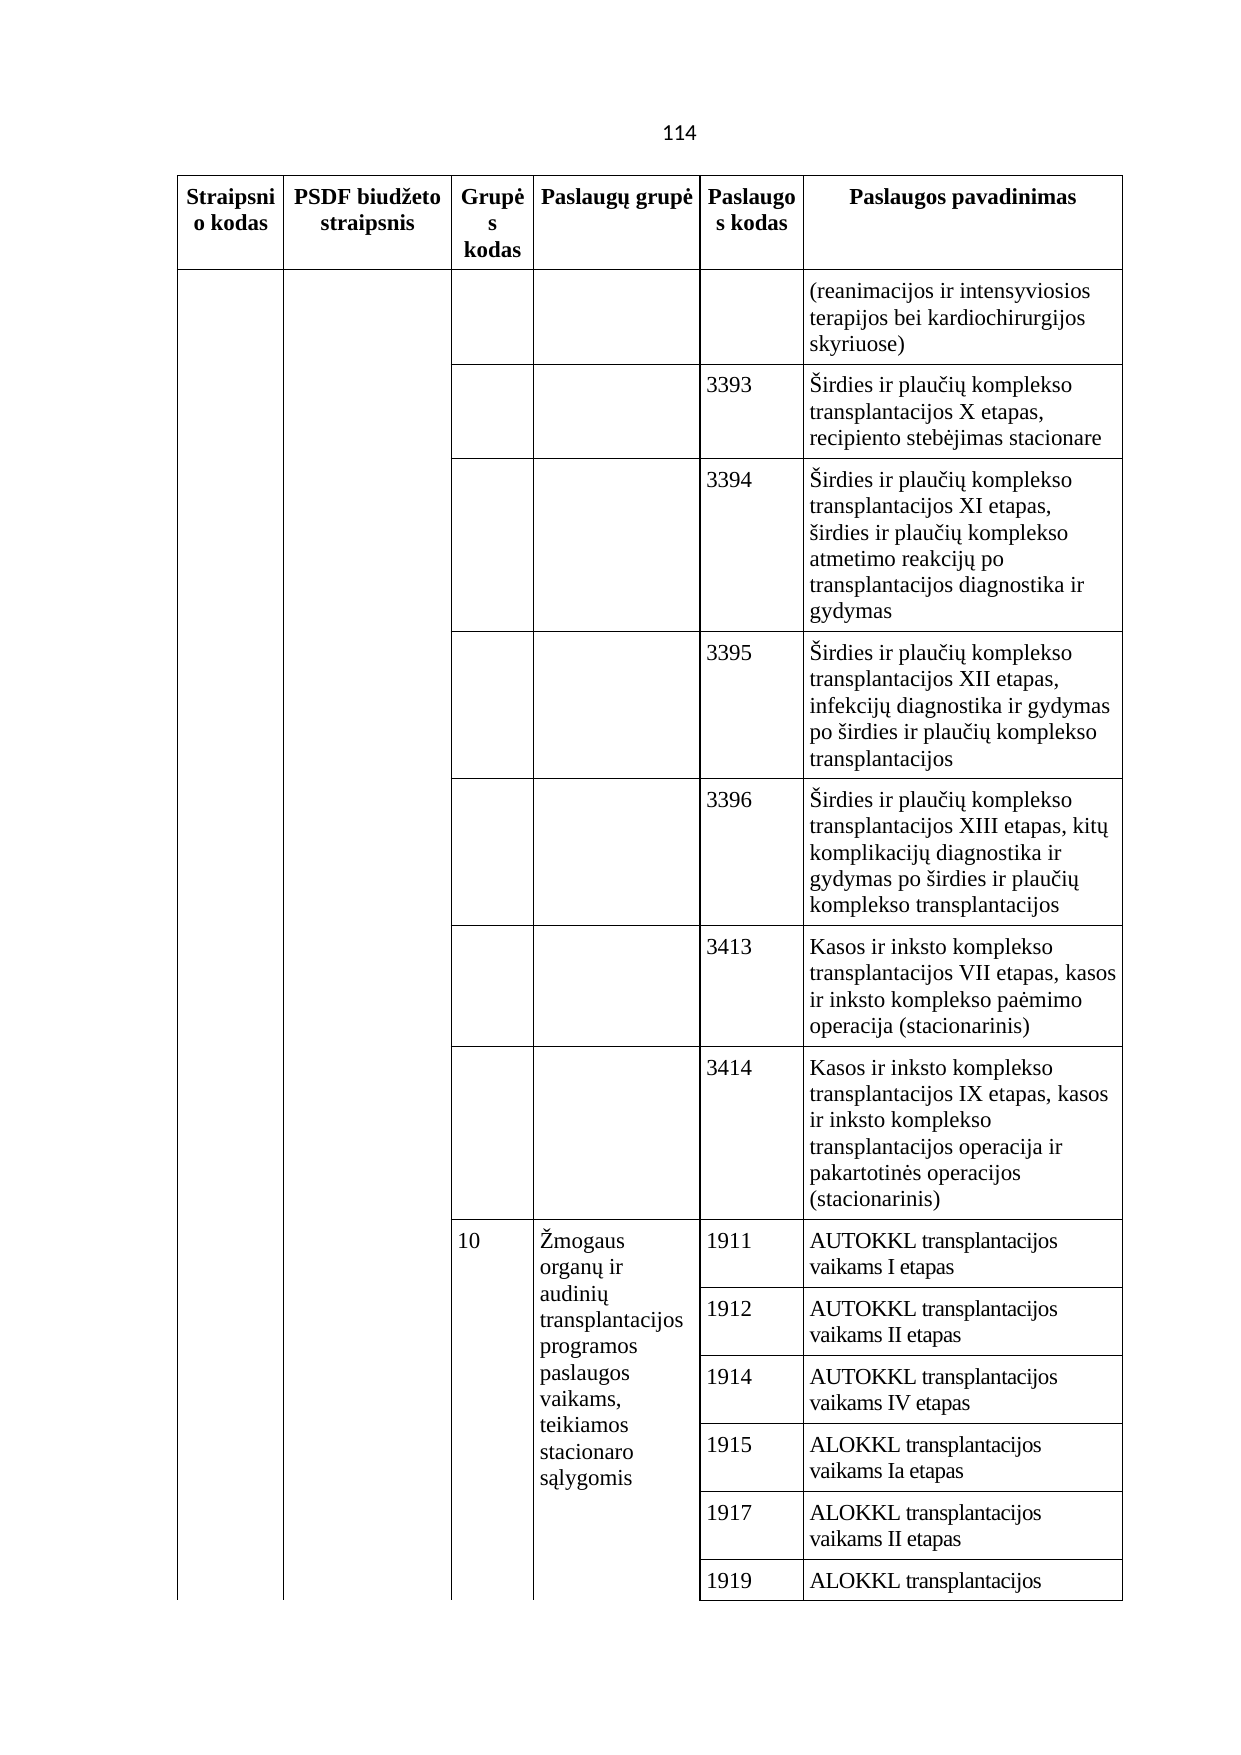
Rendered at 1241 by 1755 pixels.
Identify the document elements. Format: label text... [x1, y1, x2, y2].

table_cell [534, 459, 699, 631]
table_cell [178, 1491, 283, 1558]
table_cell 3396 [701, 779, 803, 925]
table_header Paslaugų grupė [534, 176, 699, 269]
table_cell 1914 [701, 1356, 803, 1423]
table_cell [452, 1287, 533, 1355]
table_cell Širdies ir plaučių komplekso transplantacijos XII etapas, infekcijų diagnostika ir gydymas po širdies ir plaučių komplekso transplantacijos [804, 632, 1122, 778]
table_header Straipsnio kodas [178, 176, 283, 269]
table_cell [178, 458, 283, 631]
table_cell 1917 [701, 1492, 803, 1558]
table_cell [284, 364, 451, 458]
table_cell [178, 1559, 283, 1600]
table_cell AUTOKKL transplantacijos vaikams I etapas [804, 1220, 1122, 1287]
table_cell 1911 [701, 1220, 803, 1287]
table_cell [178, 1287, 283, 1355]
table_header Paslaugos kodas [701, 176, 803, 269]
table_cell [534, 270, 699, 363]
table_cell 3394 [701, 459, 803, 631]
table_cell [452, 1047, 533, 1219]
table_cell [178, 270, 283, 363]
table_cell 10 [452, 1220, 533, 1287]
table_cell [178, 925, 283, 1046]
table_cell [534, 632, 699, 778]
table_cell 3414 [701, 1047, 803, 1219]
table_cell [178, 1423, 283, 1491]
table_cell Žmogaus organų ir audinių transplantacijos programos paslaugos vaikams, teikiamos stacionaro sąlygomis [534, 1220, 699, 1600]
table_cell [284, 270, 451, 363]
table_cell 1919 [701, 1560, 803, 1600]
table_cell [284, 925, 451, 1046]
table_cell Širdies ir plaučių komplekso transplantacijos X etapas, recipiento stebėjimas stacionare [804, 365, 1122, 458]
table_cell [701, 270, 803, 363]
table_cell [178, 1219, 283, 1287]
table_cell [452, 632, 533, 778]
table_cell [284, 1287, 451, 1355]
table_cell [284, 1491, 451, 1558]
table_cell 3393 [701, 365, 803, 458]
table_cell AUTOKKL transplantacijos vaikams IV etapas [804, 1356, 1122, 1423]
table_cell [178, 364, 283, 458]
table_cell [284, 1423, 451, 1491]
table_cell [534, 365, 699, 458]
table_cell [178, 631, 283, 778]
table_cell [284, 778, 451, 925]
table_cell [452, 459, 533, 631]
table_cell [284, 1046, 451, 1219]
table_cell [534, 779, 699, 925]
table_cell ALOKKL transplantacijos vaikams II etapas [804, 1492, 1122, 1558]
table_cell Kasos ir inksto komplekso transplantacijos VII etapas, kasos ir inksto komplekso paėmimo operacija (stacionarinis) [804, 926, 1122, 1046]
table_cell [452, 1559, 533, 1600]
table_cell [452, 1491, 533, 1558]
table_cell [452, 926, 533, 1046]
table_header PSDF biudžeto straipsnis [284, 176, 451, 269]
table_cell [534, 1047, 699, 1219]
table_cell 3413 [701, 926, 803, 1046]
table_cell [452, 365, 533, 458]
table_cell 3395 [701, 632, 803, 778]
table_cell ALOKKL transplantacijos [804, 1560, 1122, 1600]
table_header Paslaugos pavadinimas [804, 176, 1122, 269]
table_cell AUTOKKL transplantacijos vaikams II etapas [804, 1288, 1122, 1355]
table_cell Kasos ir inksto komplekso transplantacijos IX etapas, kasos ir inksto komplekso transplantacijos operacija ir pakartotinės operacijos (stacionarinis) [804, 1047, 1122, 1219]
table_cell [452, 1423, 533, 1491]
table_header Grupės kodas [452, 176, 533, 269]
table_cell [178, 1355, 283, 1423]
table_cell ALOKKL transplantacijos vaikams Ia etapas [804, 1424, 1122, 1491]
table_cell [452, 270, 533, 363]
table_cell [284, 1219, 451, 1287]
table_cell 1912 [701, 1288, 803, 1355]
table_cell [452, 1355, 533, 1423]
table_cell [534, 926, 699, 1046]
table_cell [284, 458, 451, 631]
table_cell 1915 [701, 1424, 803, 1491]
table_cell [178, 778, 283, 925]
table_cell Širdies ir plaučių komplekso transplantacijos XIII etapas, kitų komplikacijų diagnostika ir gydymas po širdies ir plaučių komplekso transplantacijos [804, 779, 1122, 925]
table_cell [452, 779, 533, 925]
table_cell (reanimacijos ir intensyviosios terapijos bei kardiochirurgijos skyriuose) [804, 270, 1122, 363]
table_cell [284, 1559, 451, 1600]
table_cell [284, 631, 451, 778]
table_cell Širdies ir plaučių komplekso transplantacijos XI etapas, širdies ir plaučių komplekso atmetimo reakcijų po transplantacijos diagnostika ir gydymas [804, 459, 1122, 631]
table_cell [284, 1355, 451, 1423]
table_cell [178, 1046, 283, 1219]
